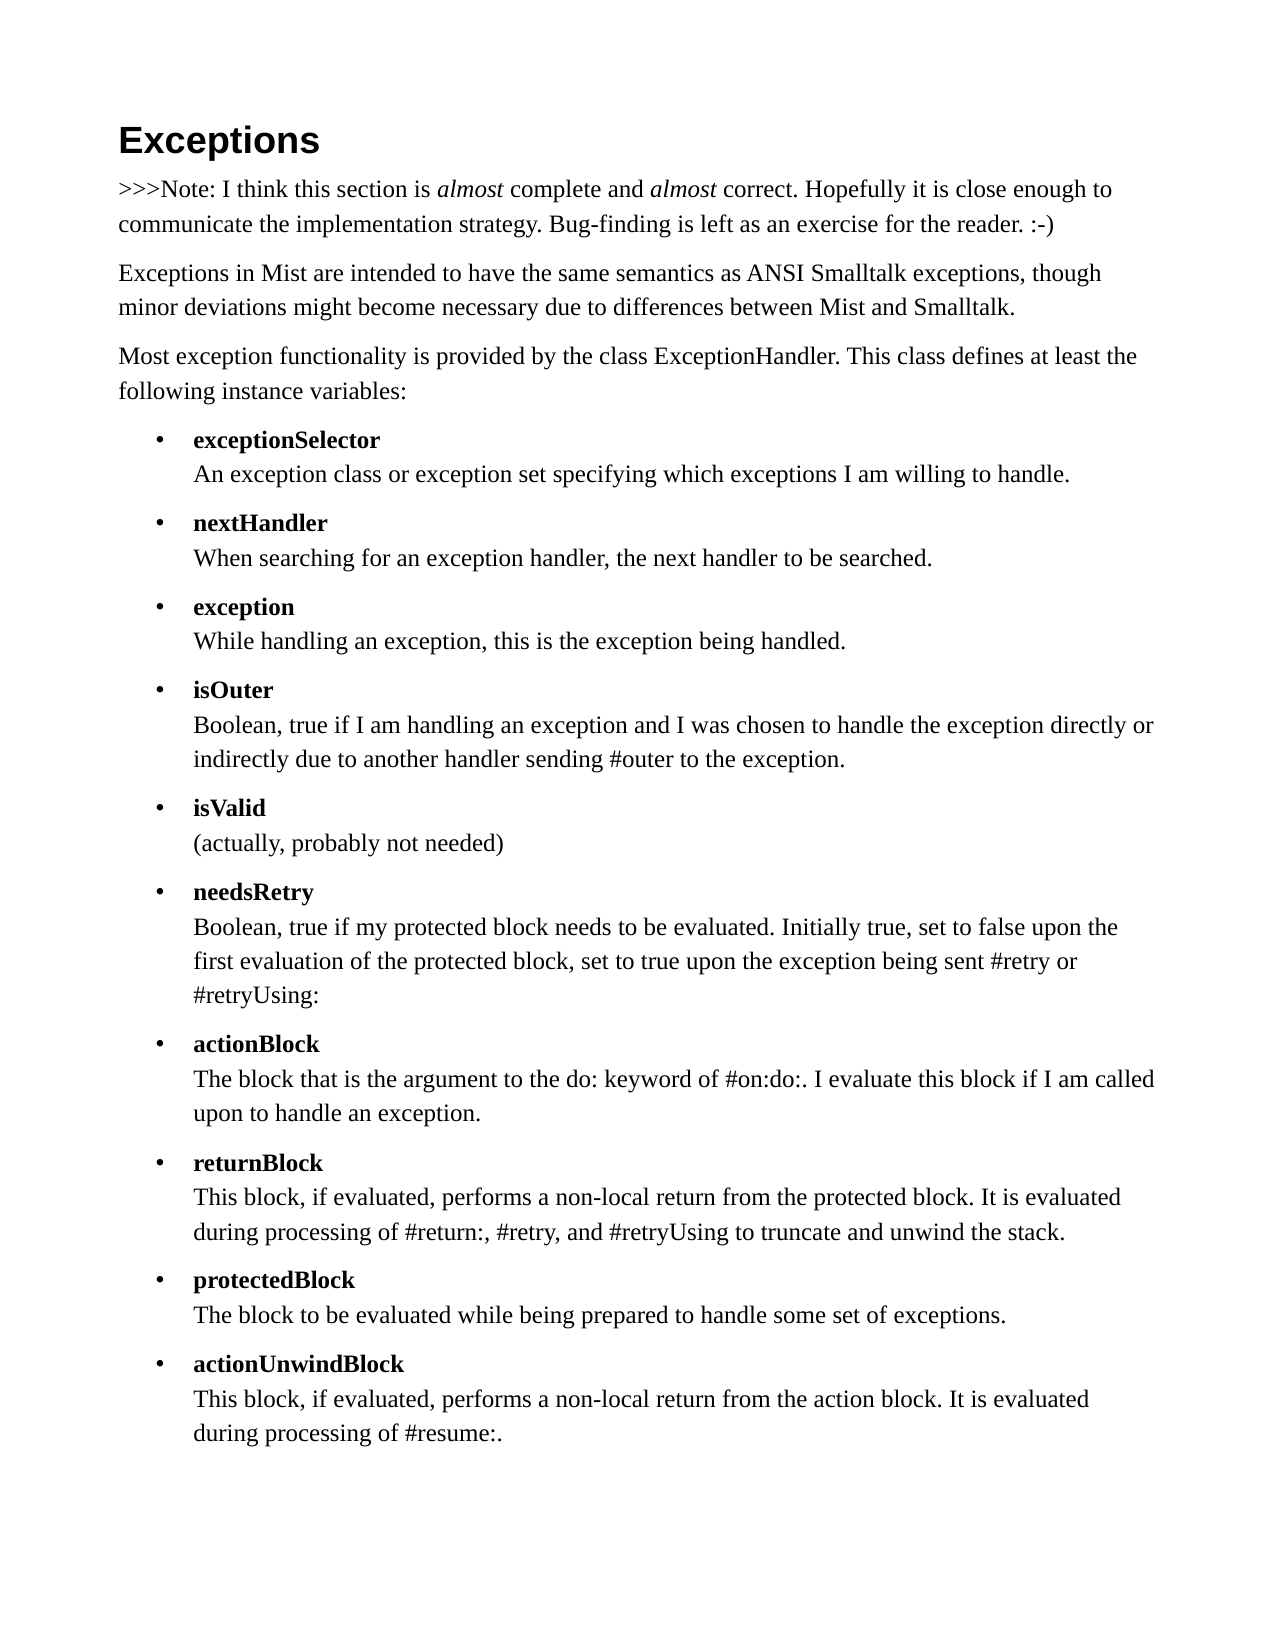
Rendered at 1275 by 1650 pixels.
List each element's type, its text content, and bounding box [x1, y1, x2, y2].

text >>>Note: I think this section is almost complete and almost correct. Hopefully it is close enough to communicate the implementation strategy. Bug-finding is left as an exercise for the reader. :-) [118, 174, 1157, 237]
list protectedBlock The block to be evaluated while being prepared to handle some set of exceptions. [156, 1266, 1157, 1329]
list actionBlock The block that is the argument to the do: keyword of #on:do:. I evaluate this block if I am called upon to handle an exception. [156, 1029, 1157, 1127]
text Exceptions in Mist are intended to have the same semantics as ANSI Smalltalk exceptions, though minor deviations might become necessary due to differences between Mist and Smalltalk. [118, 258, 1157, 321]
list exceptionSelector An exception class or exception set specifying which exceptions I am willing to handle. [156, 425, 1157, 488]
subtitle Exceptions [118, 118, 1157, 162]
list needsRetry Boolean, true if my protected block needs to be evaluated. Initially true, set to false upon the first evaluation of the protected block, set to true upon the exception being sent #retry or #retryUsing: [156, 877, 1157, 1009]
list isValid (actually, probably not needed) [156, 793, 1157, 857]
list isOuter Boolean, true if I am handling an exception and I was chosen to handle the exception directly or indirectly due to another handler sending #outer to the exception. [156, 676, 1157, 773]
list exception While handling an exception, this is the exception being handled. [156, 592, 1157, 655]
list nextHandler When searching for an exception handler, the next handler to be searched. [156, 508, 1157, 572]
list returnBlock This block, if evaluated, performs a non-local return from the protected block. It is evaluated during processing of #return:, #retry, and #retryUsing to truncate and unwind the stack. [156, 1148, 1157, 1245]
text Most exception functionality is provided by the class ExceptionHandler. This class defines at least the following instance variables: [118, 341, 1157, 404]
list actionUnwindBlock This block, if evaluated, performs a non-local return from the action block. It is evaluated during processing of #resume:. [156, 1349, 1157, 1447]
